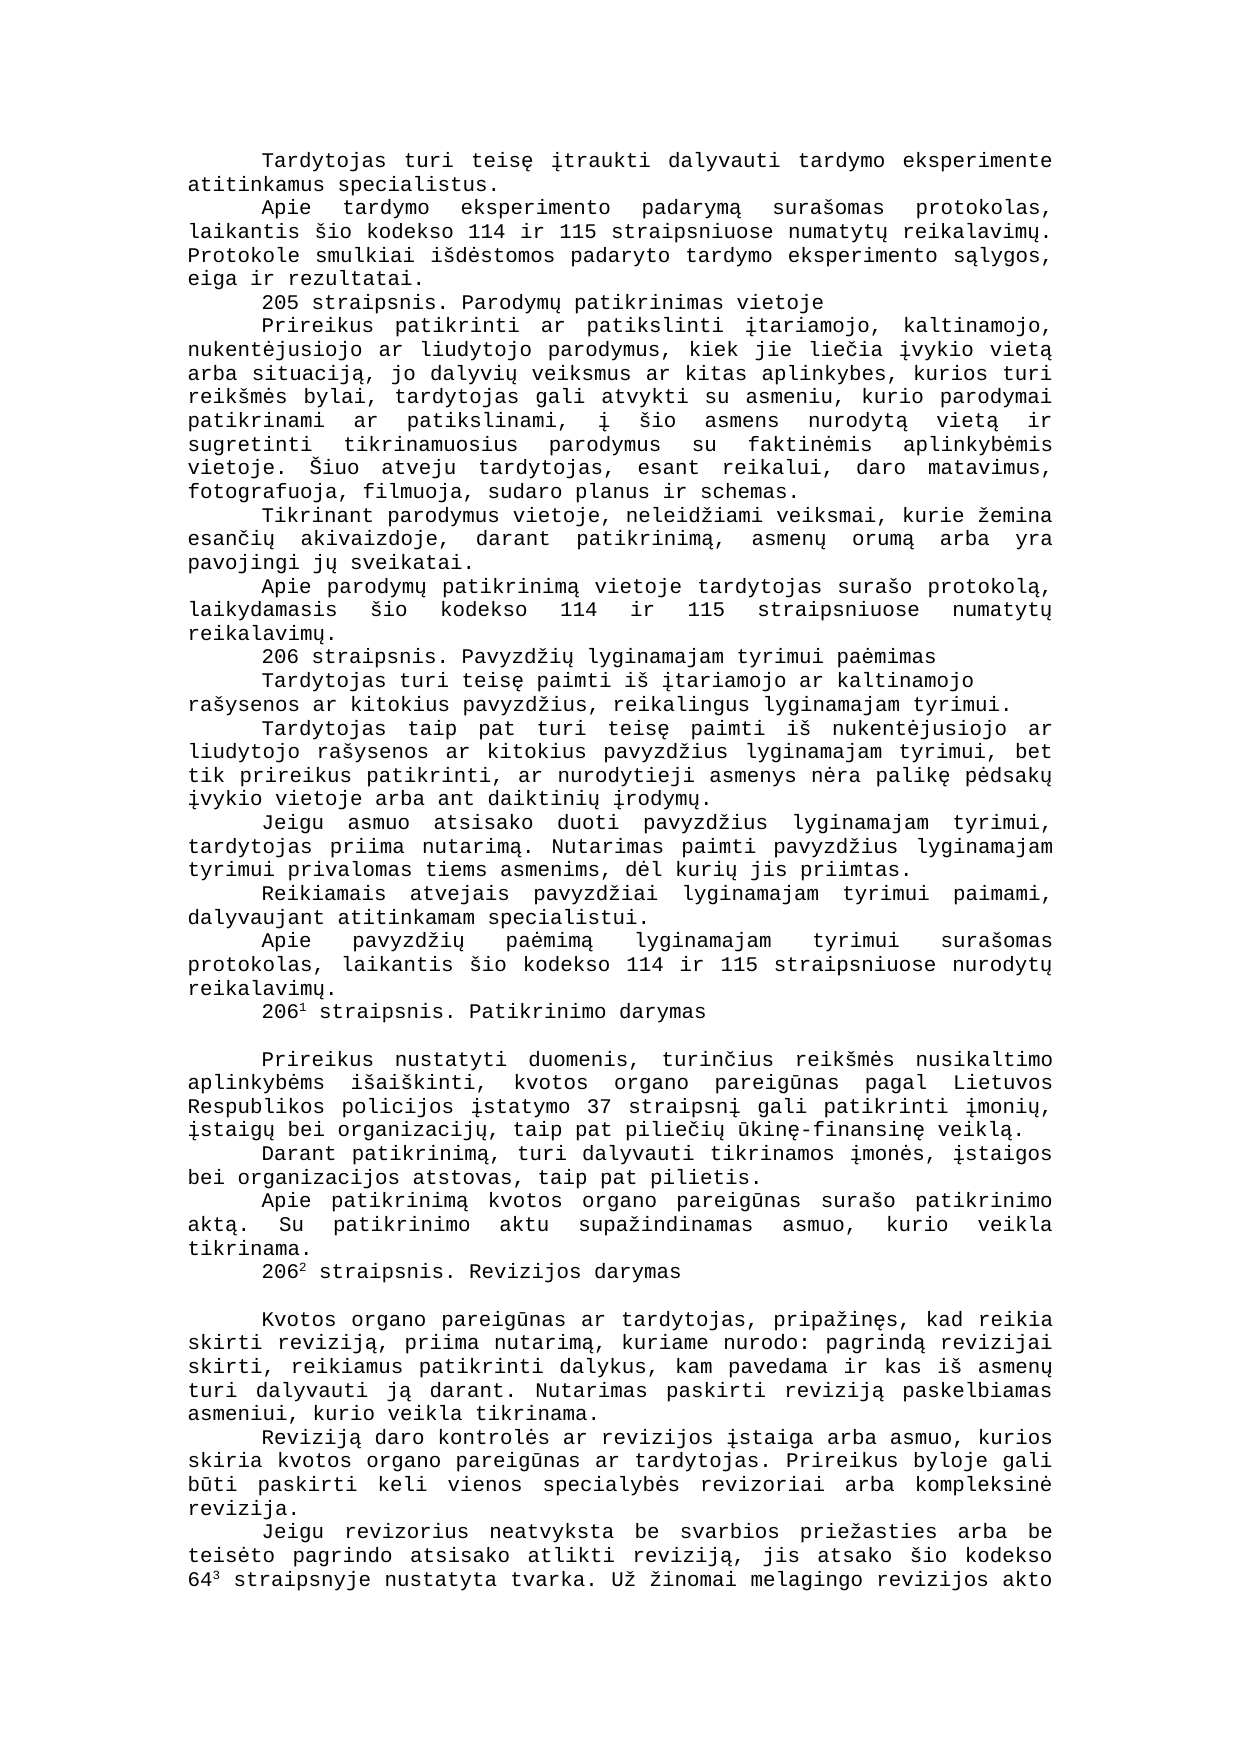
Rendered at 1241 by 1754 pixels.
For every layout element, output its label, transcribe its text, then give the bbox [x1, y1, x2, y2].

text rašysenos ar kitokius pavyzdžius, reikalingus lyginamajam tyrimui. [187, 694, 1053, 717]
text Apie parodymų patikrinimą vietoje tardytojas surašo protokolą, laikydamasis šio kodekso 114 ir 115 straipsniuose numatytų reikalavimų. [187, 576, 1053, 647]
text 2061 straipsnis. Patikrinimo darymas [187, 1001, 1053, 1025]
text Jeigu revizorius neatvyksta be svarbios priežasties arba be teisėto pagrindo atsisako atlikti reviziją, jis atsako šio kodekso 643 straipsnyje nustatyta tvarka. Už žinomai melagingo revizijos akto [187, 1521, 1053, 1592]
text Prireikus patikrinti ar patikslinti įtariamojo, kaltinamojo, nukentėjusiojo ar liudytojo parodymus, kiek jie liečia įvykio vietą arba situaciją, jo dalyvių veiksmus ar kitas aplinkybes, kurios turi reikšmės bylai, tardytojas gali atvykti su asmeniu, kurio parodymai patikrinami ar patikslinami, į šio asmens nurodytą vietą ir sugretinti tikrinamuosius parodymus su faktinėmis aplinkybėmis vietoje. Šiuo atveju tardytojas, esant reikalui, daro matavimus, fotografuoja, filmuoja, sudaro planus ir schemas. [187, 316, 1053, 505]
text Prireikus nustatyti duomenis, turinčius reikšmės nusikaltimo aplinkybėms išaiškinti, kvotos organo pareigūnas pagal Lietuvos Respublikos policijos įstatymo 37 straipsnį gali patikrinti įmonių, įstaigų bei organizacijų, taip pat piliečių ūkinę-finansinę veiklą. [187, 1048, 1053, 1143]
text Reviziją daro kontrolės ar revizijos įstaiga arba asmuo, kurios skiria kvotos organo pareigūnas ar tardytojas. Prireikus byloje gali būti paskirti keli vienos specialybės revizoriai arba kompleksinė revizija. [187, 1427, 1053, 1521]
text Apie tardymo eksperimento padarymą surašomas protokolas, laikantis šio kodekso 114 ir 115 straipsniuose numatytų reikalavimų. Protokole smulkiai išdėstomos padaryto tardymo eksperimento sąlygos, eiga ir rezultatai. [187, 197, 1053, 292]
text Reikiamais atvejais pavyzdžiai lyginamajam tyrimui paimami, dalyvaujant atitinkamam specialistui. [187, 883, 1053, 930]
text 205 straipsnis. Parodymų patikrinimas vietoje [187, 292, 1053, 316]
text Darant patikrinimą, turi dalyvauti tikrinamos įmonės, įstaigos bei organizacijos atstovas, taip pat pilietis. [187, 1143, 1053, 1190]
text Kvotos organo pareigūnas ar tardytojas, pripažinęs, kad reikia skirti reviziją, priima nutarimą, kuriame nurodo: pagrindą revizijai skirti, reikiamus patikrinti dalykus, kam pavedama ir kas iš asmenų turi dalyvauti ją darant. Nutarimas paskirti reviziją paskelbiamas asmeniui, kurio veikla tikrinama. [187, 1309, 1053, 1427]
text 2062 straipsnis. Revizijos darymas [187, 1261, 1053, 1285]
text Tardytojas taip pat turi teisę paimti iš nukentėjusiojo ar liudytojo rašysenos ar kitokius pavyzdžius lyginamajam tyrimui, bet tik prireikus patikrinti, ar nurodytieji asmenys nėra palikę pėdsakų įvykio vietoje arba ant daiktinių įrodymų. [187, 717, 1053, 812]
text 206 straipsnis. Pavyzdžių lyginamajam tyrimui paėmimas [187, 647, 1053, 670]
text Apie patikrinimą kvotos organo pareigūnas surašo patikrinimo aktą. Su patikrinimo aktu supažindinamas asmuo, kurio veikla tikrinama. [187, 1190, 1053, 1261]
text Tardytojas turi teisę įtraukti dalyvauti tardymo eksperimente atitinkamus specialistus. [187, 150, 1053, 197]
text Jeigu asmuo atsisako duoti pavyzdžius lyginamajam tyrimui, tardytojas priima nutarimą. Nutarimas paimti pavyzdžius lyginamajam tyrimui privalomas tiems asmenims, dėl kurių jis priimtas. [187, 812, 1053, 883]
text Apie pavyzdžių paėmimą lyginamajam tyrimui surašomas protokolas, laikantis šio kodekso 114 ir 115 straipsniuose nurodytų reikalavimų. [187, 930, 1053, 1001]
text Tikrinant parodymus vietoje, neleidžiami veiksmai, kurie žemina esančių akivaizdoje, darant patikrinimą, asmenų orumą arba yra pavojingi jų sveikatai. [187, 505, 1053, 576]
text Tardytojas turi teisę paimti iš įtariamojo ar kaltinamojo [187, 670, 1053, 694]
